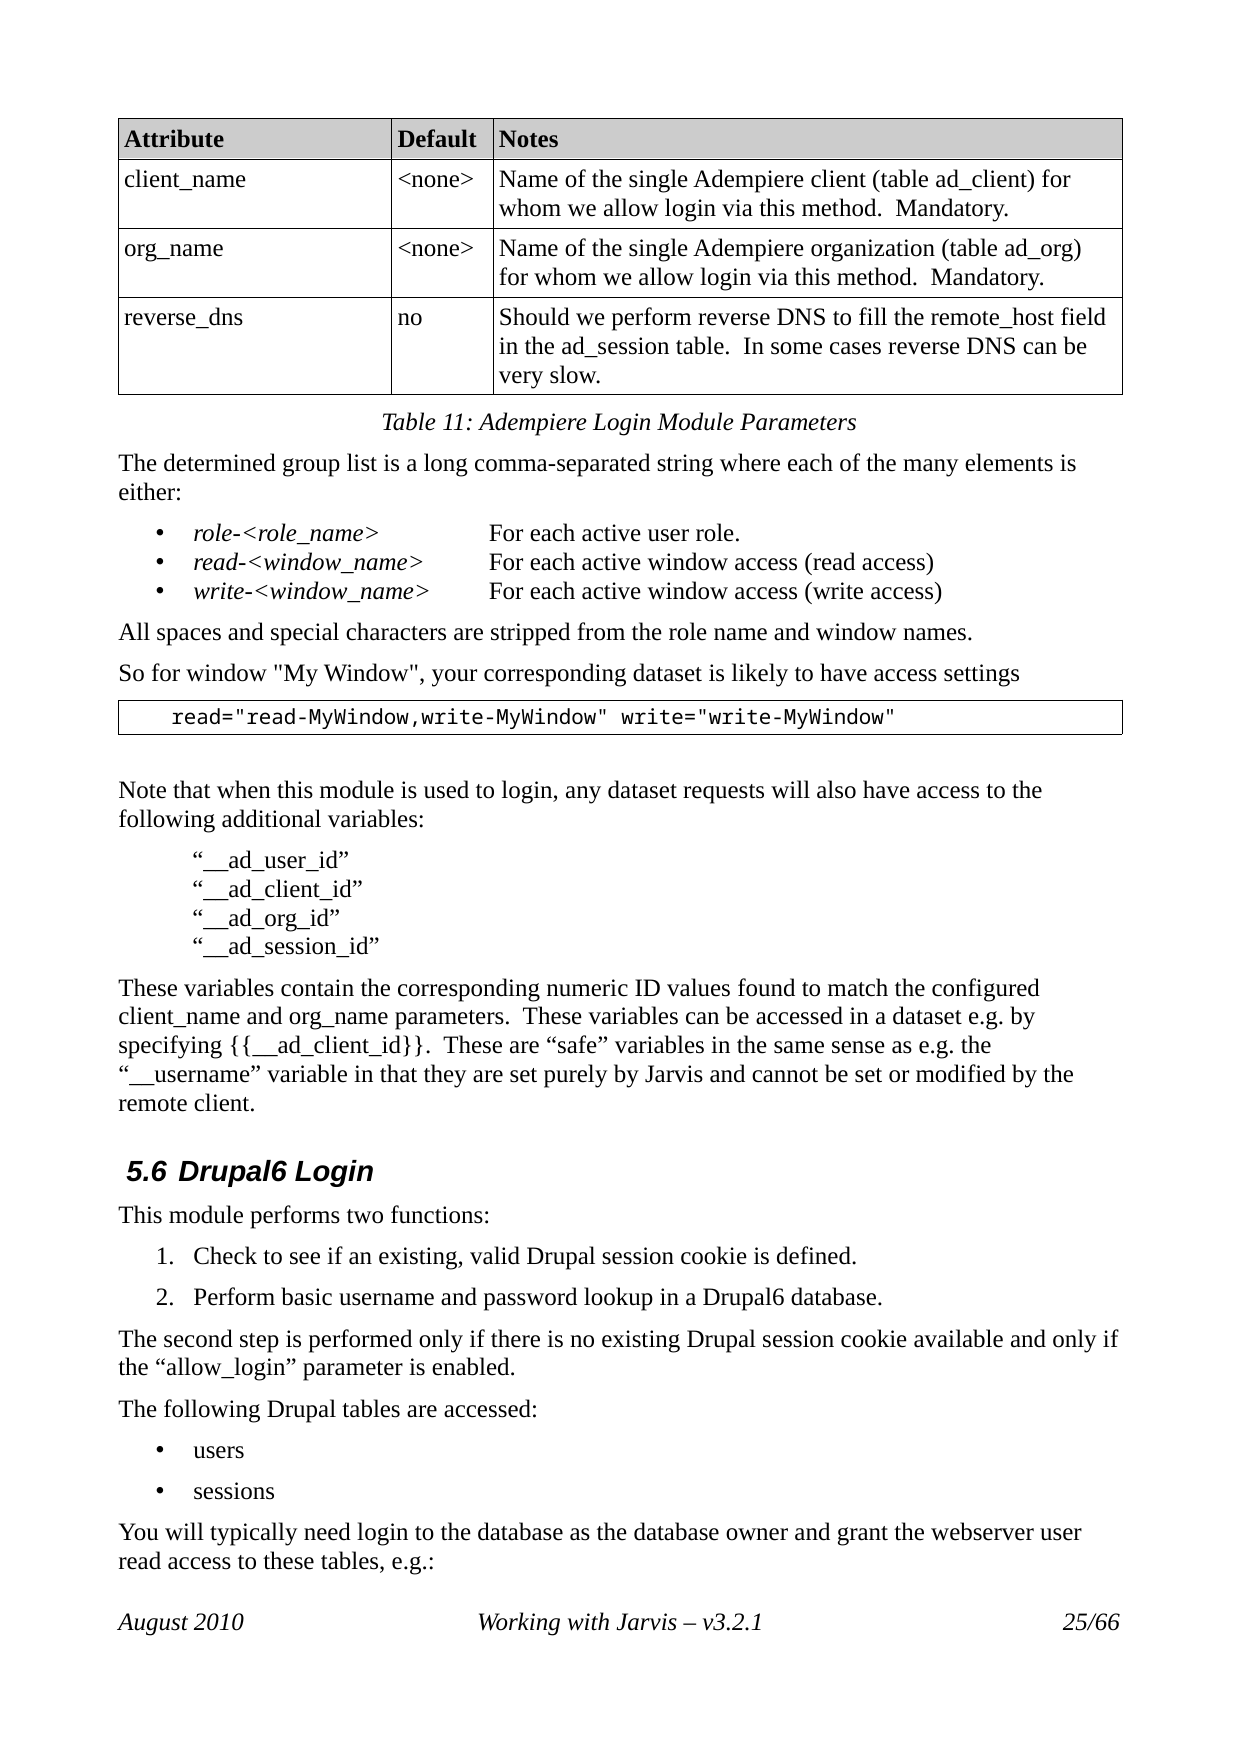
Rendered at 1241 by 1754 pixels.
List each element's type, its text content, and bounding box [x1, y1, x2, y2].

text The following Drupal tables are accessed: [118, 1394, 1122, 1422]
table_cell org_name [119, 229, 391, 297]
text “__ad_user_id” “__ad_client_id” “__ad_org_id” [118, 845, 1122, 931]
text The determined group list is a long comma-separated string where each of the many elements is either: [118, 448, 1122, 506]
table_cell Name of the single Adempiere organization (table ad_org) for whom we allow login via this method. Mandatory. [494, 229, 1122, 297]
list Perform basic username and password lookup in a Drupal6 database. [156, 1282, 1122, 1311]
list write-<window_name> For each active window access (write access) [156, 576, 1122, 604]
list users [156, 1435, 1122, 1464]
table_cell Name of the single Adempiere client (table ad_client) for whom we allow login via this method. Mandatory. [494, 160, 1122, 227]
table_cell Should we perform reverse DNS to fill the remote_host field in the ad_session table. In some cases reverse DNS can be very slow. [494, 298, 1122, 394]
list sessions [156, 1476, 1122, 1505]
table_cell <none> [392, 229, 493, 297]
list role-<role_name> For each active user role. [156, 518, 1122, 547]
table_header Default [392, 119, 493, 158]
table_header Notes [494, 119, 1122, 158]
table_cell no [392, 298, 493, 394]
list Check to see if an existing, valid Drupal session cookie is defined. [156, 1241, 1122, 1270]
text Note that when this module is used to login, any dataset requests will also have access to the following additional variables: [118, 775, 1122, 833]
list read-<window_name> For each active window access (read access) [156, 547, 1122, 576]
text All spaces and special characters are stripped from the role name and window names. [118, 617, 1122, 646]
table_cell reverse_dns [119, 298, 391, 394]
text You will typically need login to the database as the database owner and grant the webserver user read access to these tables, e.g.: [118, 1517, 1122, 1575]
subtitle Drupal6 Login [118, 1154, 1122, 1187]
text So for window "My Window", your corresponding dataset is likely to have access settings [118, 658, 1122, 687]
text The second step is performed only if there is no existing Drupal session cookie available and only if the “allow_login” parameter is enabled. [118, 1324, 1122, 1381]
table_cell <none> [392, 160, 493, 227]
text “__ad_session_id” [118, 931, 1122, 960]
table_cell client_name [119, 160, 391, 227]
text Table 11: Adempiere Login Module Parameters [118, 407, 1122, 436]
table_header Attribute [119, 119, 391, 158]
text This module performs two functions: [118, 1200, 1122, 1229]
text read="read-MyWindow,write-MyWindow" write="write-MyWindow" [119, 701, 1122, 734]
text These variables contain the corresponding numeric ID values found to match the configured client_name and org_name parameters. These variables can be accessed in a dataset e.g. by specifying {{__ad_client_id}}. These are “safe” variables in the same sense as e.g. the “__username” variable in that they are set purely by Jarvis and cannot be set or modified by the remote client. [118, 973, 1122, 1116]
